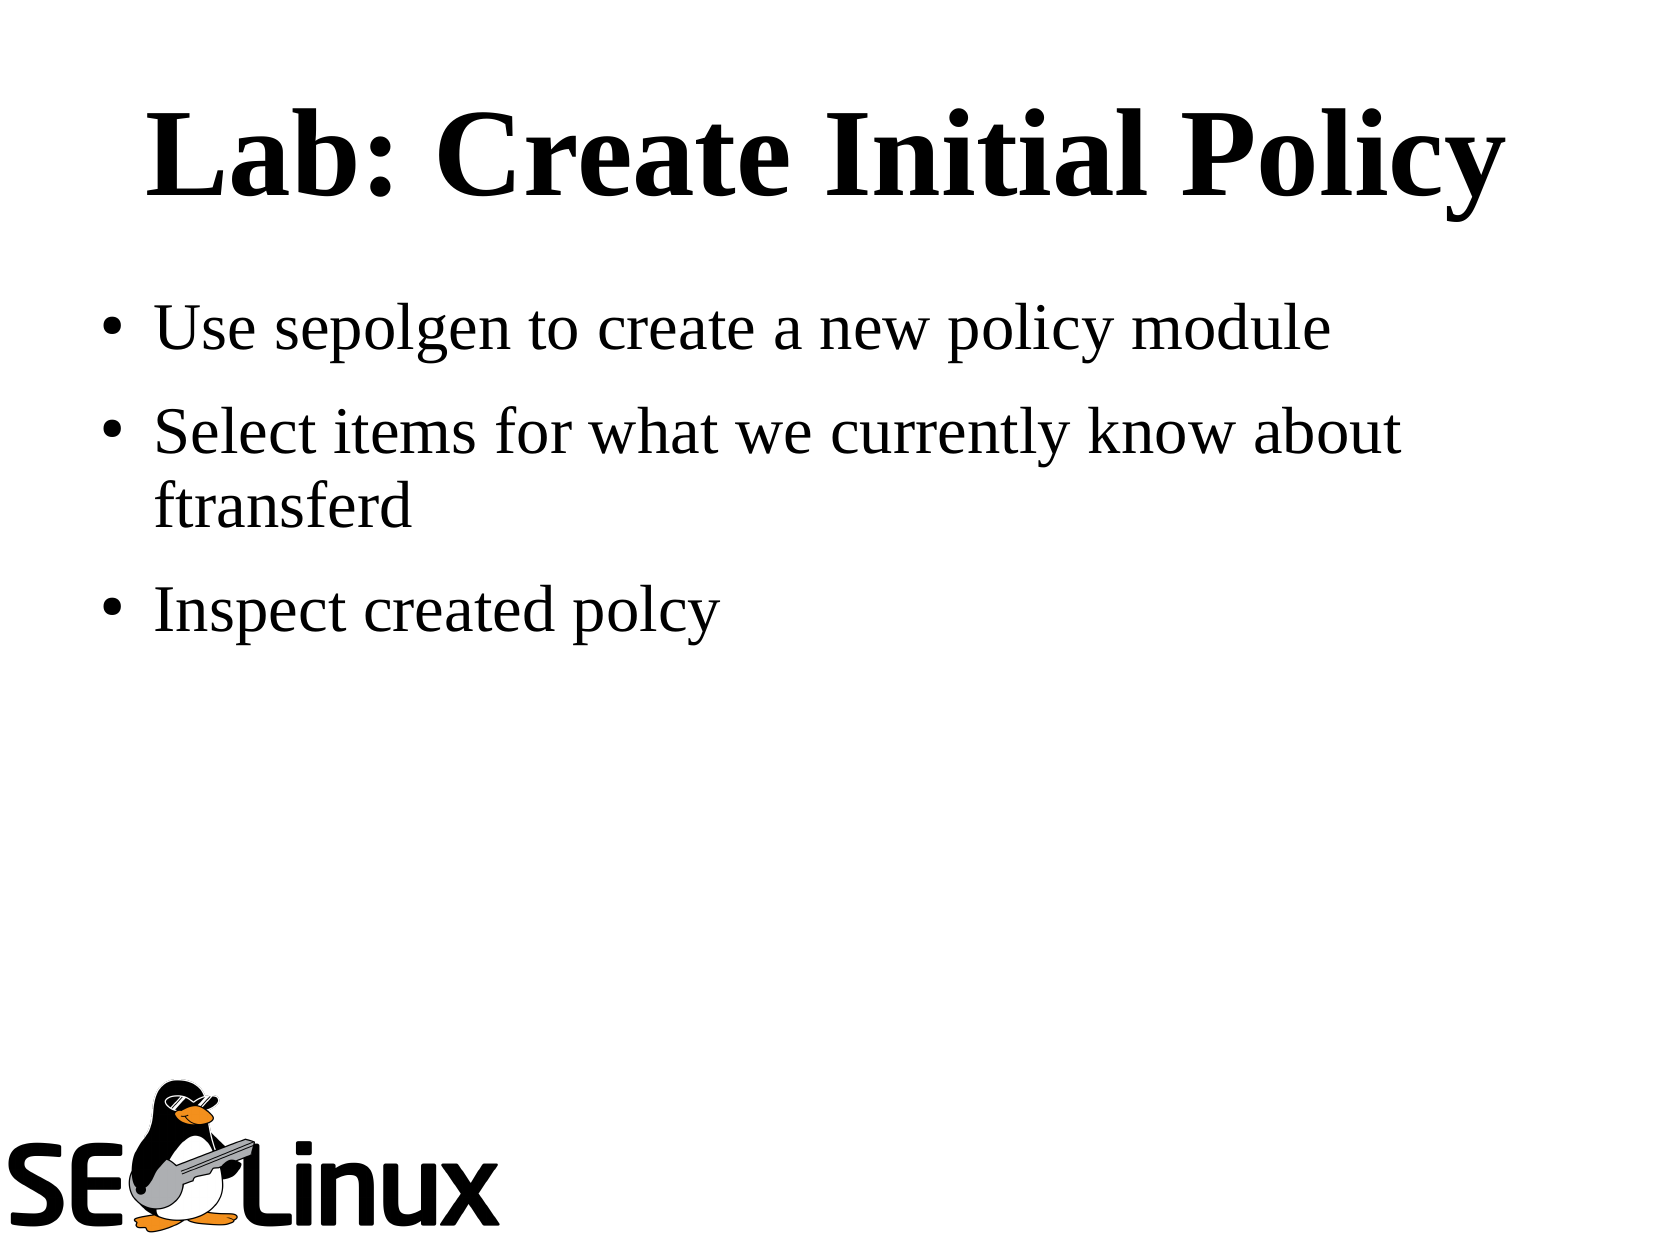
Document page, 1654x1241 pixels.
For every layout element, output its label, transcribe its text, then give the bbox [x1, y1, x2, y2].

title Lab: Create Initial Policy [82, 49, 1571, 257]
list Use sepolgen to create a new policy module Select items for what we currently know about ftransferd Inspect created polcy [82, 290, 1571, 1010]
picture [0, 919, 526, 1241]
